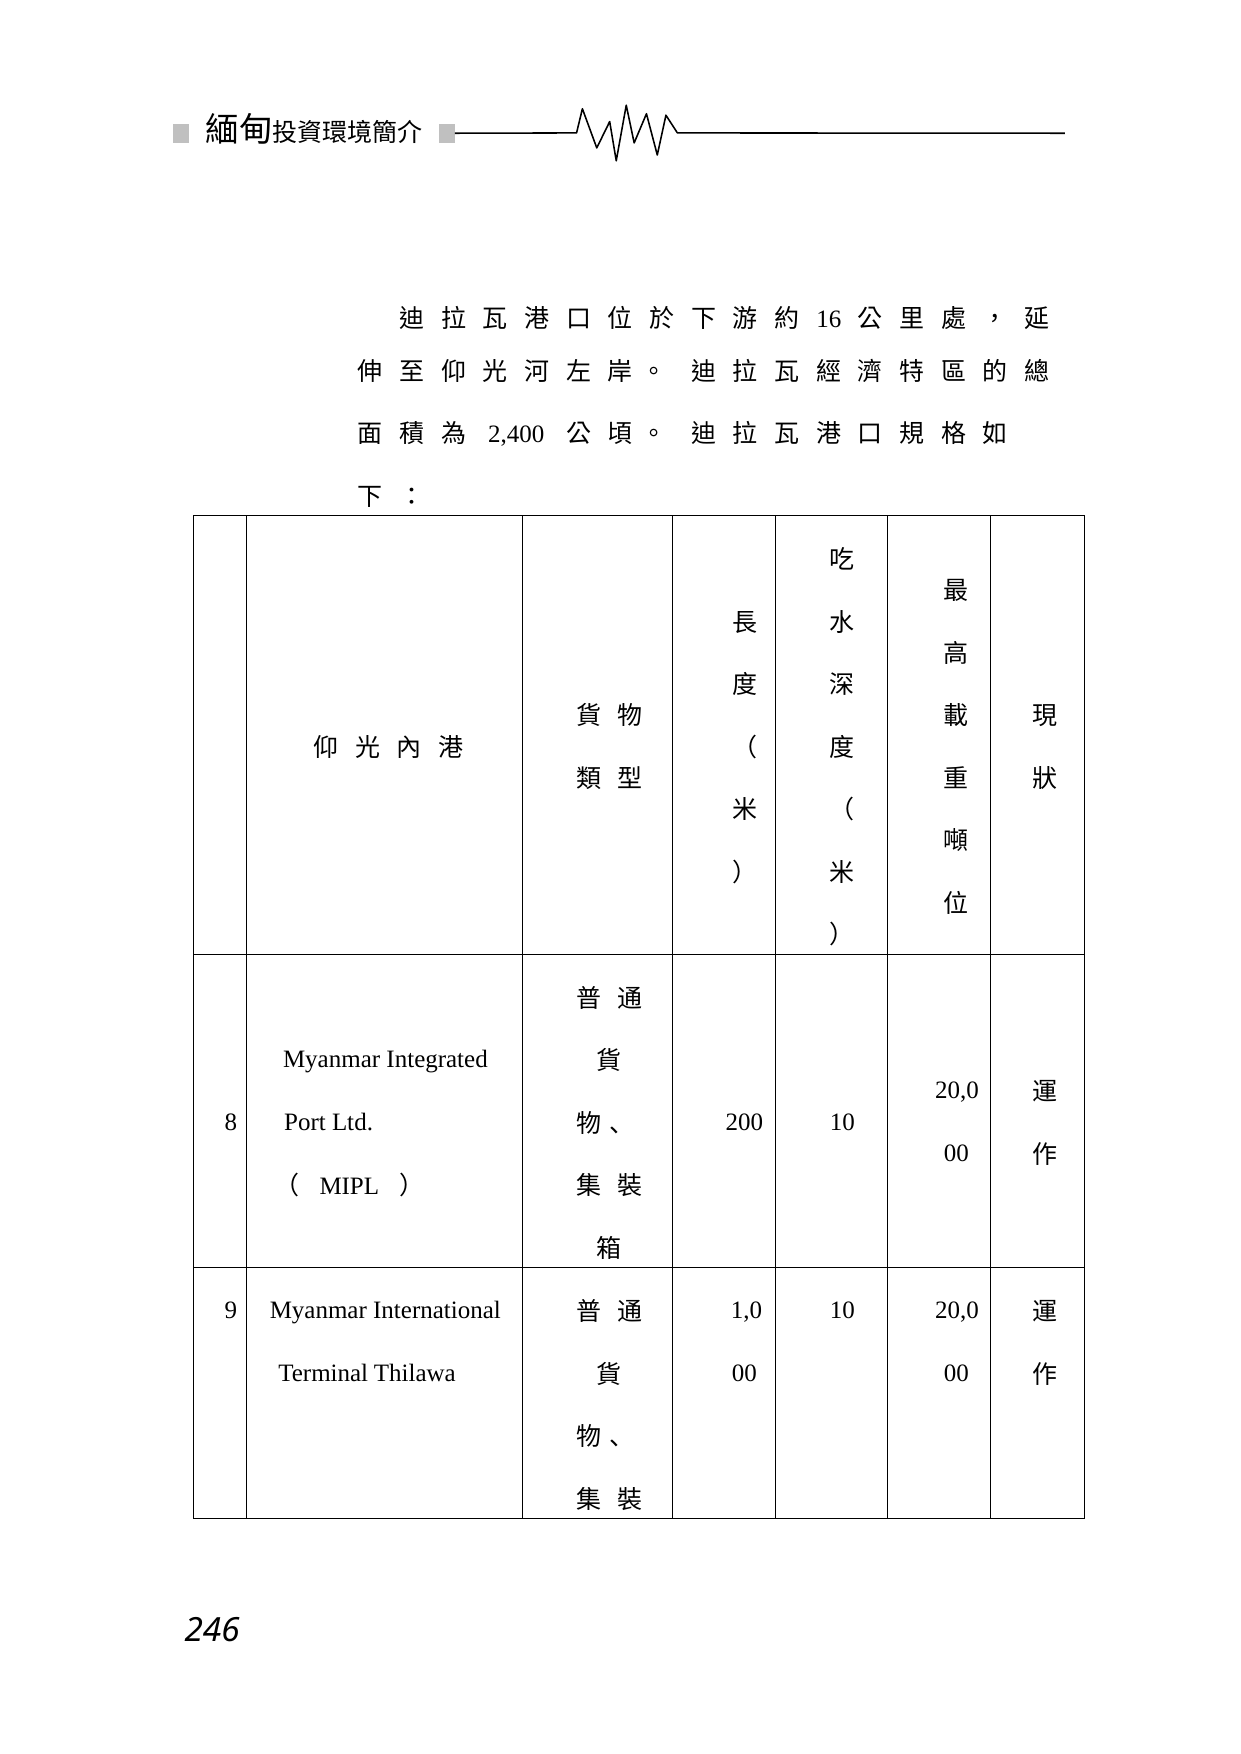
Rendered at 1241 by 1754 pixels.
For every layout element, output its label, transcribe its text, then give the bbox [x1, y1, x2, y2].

table_cell 10 [776, 1268, 887, 1518]
table_header 最高載重噸位 [888, 516, 990, 953]
table_header 貨物類型 [523, 516, 672, 953]
table_header 長度（米） [673, 516, 775, 953]
table_header 仰光內港 [247, 516, 522, 953]
table_cell Myanmar International Terminal Thilawa [247, 1268, 522, 1518]
table_cell 10 [776, 955, 887, 1267]
table_cell Myanmar Integrated Port Ltd.（MIPL） [247, 955, 522, 1267]
table_cell 8 [194, 955, 246, 1267]
table_cell 20,000 [888, 1268, 990, 1518]
text 迪拉瓦港口位於下游約16公里處，延伸至仰光河左岸。迪拉瓦經濟特區的總面積為2,400公頃。迪拉瓦港口規格如下： [330, 265, 1058, 515]
table_cell 運作 [991, 1268, 1084, 1518]
table_cell 200 [673, 955, 775, 1267]
table_cell 運作 [991, 955, 1084, 1267]
table_cell 9 [194, 1268, 246, 1518]
table_cell 普通貨物、集裝箱 [523, 955, 672, 1267]
table_header 現狀 [991, 516, 1084, 953]
table_cell 20,000 [888, 955, 990, 1267]
table_cell 1,000 [673, 1268, 775, 1518]
table_header 吃水深度（米） [776, 516, 887, 953]
table_cell 普通貨物、集裝 [523, 1268, 672, 1518]
table_header [194, 516, 246, 953]
